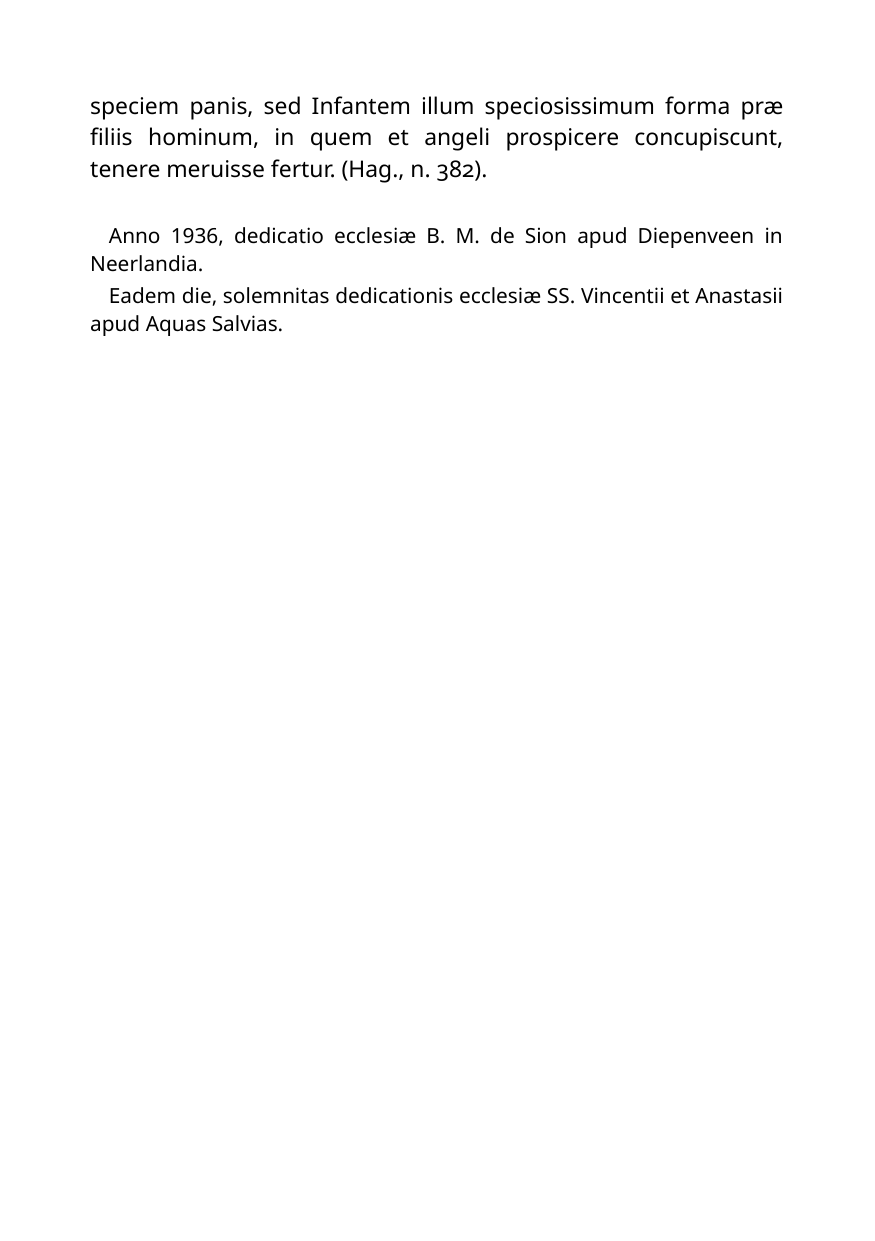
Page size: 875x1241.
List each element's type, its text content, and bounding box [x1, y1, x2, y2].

text Eadem die, solemnitas dedicationis ecclesiæ SS. Vincentii et Anastasii apud Aquas Salvias. [90, 281, 784, 338]
text Anno 1936, dedicatio ecclesiæ B. M. de Sion apud Diepenveen in Neerlandia. [90, 221, 784, 278]
text speciem panis, sed Infantem illum speciosissimum forma præ filiis hominum, in quem et angeli prospicere concupiscunt, tenere meruisse fertur. (Hag., n. 382). [90, 90, 784, 184]
